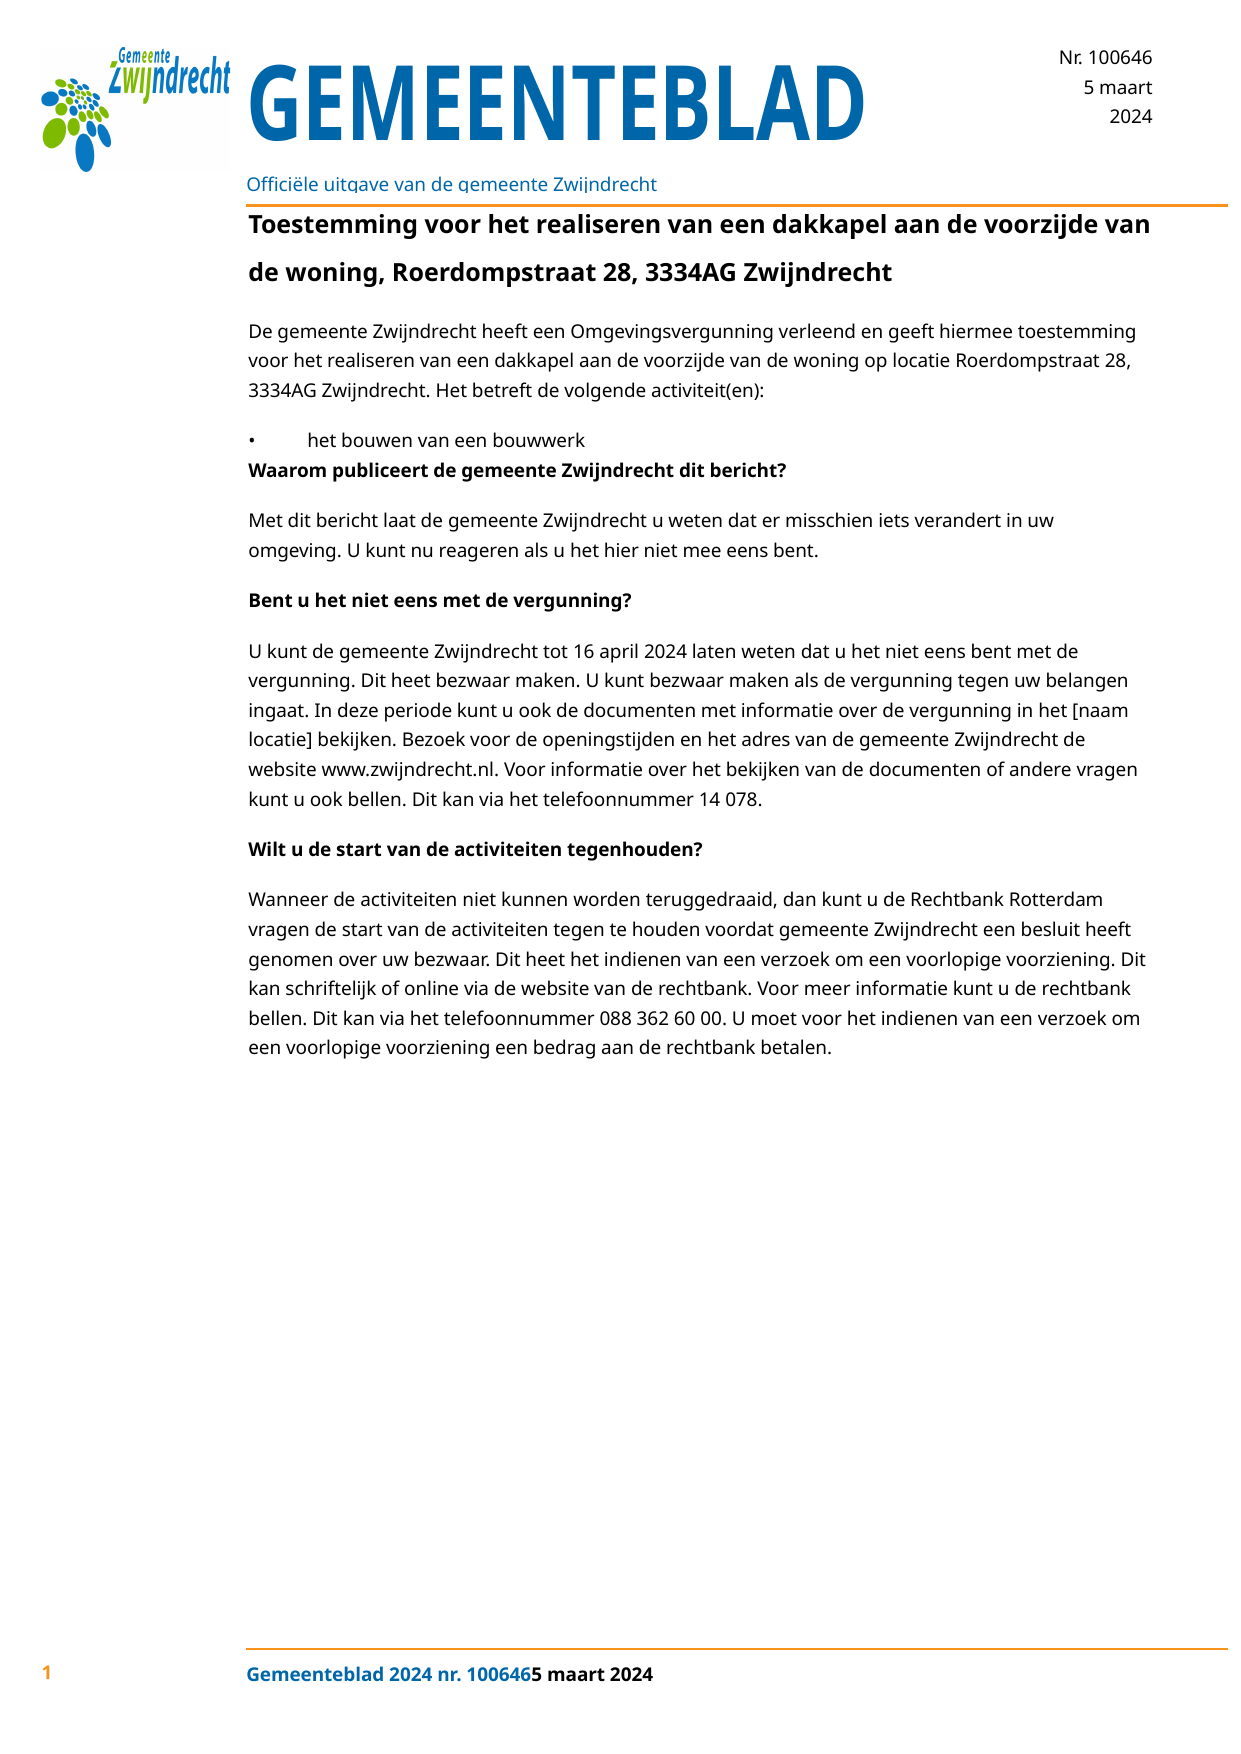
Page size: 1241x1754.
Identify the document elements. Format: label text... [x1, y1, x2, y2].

text U kunt de gemeente Zwijndrecht tot 16 april 2024 laten weten dat u het niet eens bent met de vergunning. Dit heet bezwaar maken. U kunt bezwaar maken als de vergunning tegen uw belangen ingaat. In deze periode kunt u ook de documenten met informatie over de vergunning in het [naam locatie] bekijken. Bezoek voor de openingstijden en het adres van de gemeente Zwijndrecht de website www.zwijndrecht.nl. Voor informatie over het bekijken van de documenten of andere vragen kunt u ook bellen. Dit kan via het telefoonnummer 14 078. [248, 638, 1152, 812]
text Bent u het niet eens met de vergunning? [248, 587, 1152, 613]
text Met dit bericht laat de gemeente Zwijndrecht u weten dat er misschien iets verandert in uw omgeving. U kunt nu reageren als u het hier niet mee eens bent. [248, 507, 1152, 563]
text De gemeente Zwijndrecht heeft een Omgevingsvergunning verleend en geeft hiermee toestemming voor het realiseren van een dakkapel aan de voorzijde van de woning op locatie Roerdompstraat 28, 3334AG Zwijndrecht. Het betreft de volgende activiteit(en): [248, 318, 1152, 403]
text Wanneer de activiteiten niet kunnen worden teruggedraaid, dan kunt u de Rechtbank Rotterdam vragen de start van de activiteiten tegen te houden voordat gemeente Zwijndrecht een besluit heeft genomen over uw bezwaar. Dit heet het indienen van een verzoek om een voorlopige voorziening. Dit kan schriftelijk of online via de website van de rechtbank. Voor meer informatie kunt u de rechtbank bellen. Dit kan via het telefoonnummer 088 362 60 00. U moet voor het indienen van een verzoek om een voorlopige voorziening een bedrag aan de rechtbank betalen. [248, 887, 1152, 1060]
picture [41, 47, 231, 172]
text Wilt u de start van de activiteiten tegenhouden? [248, 836, 1152, 862]
text Waarom publiceert de gemeente Zwijndrecht dit bericht? [248, 457, 1152, 483]
text Toestemming voor het realiseren van een dakkapel aan de voorzijde van de woning, Roerdompstraat 28, 3334AG Zwijndrecht [248, 207, 1152, 288]
list het bouwen van een bouwwerk [248, 427, 1152, 453]
